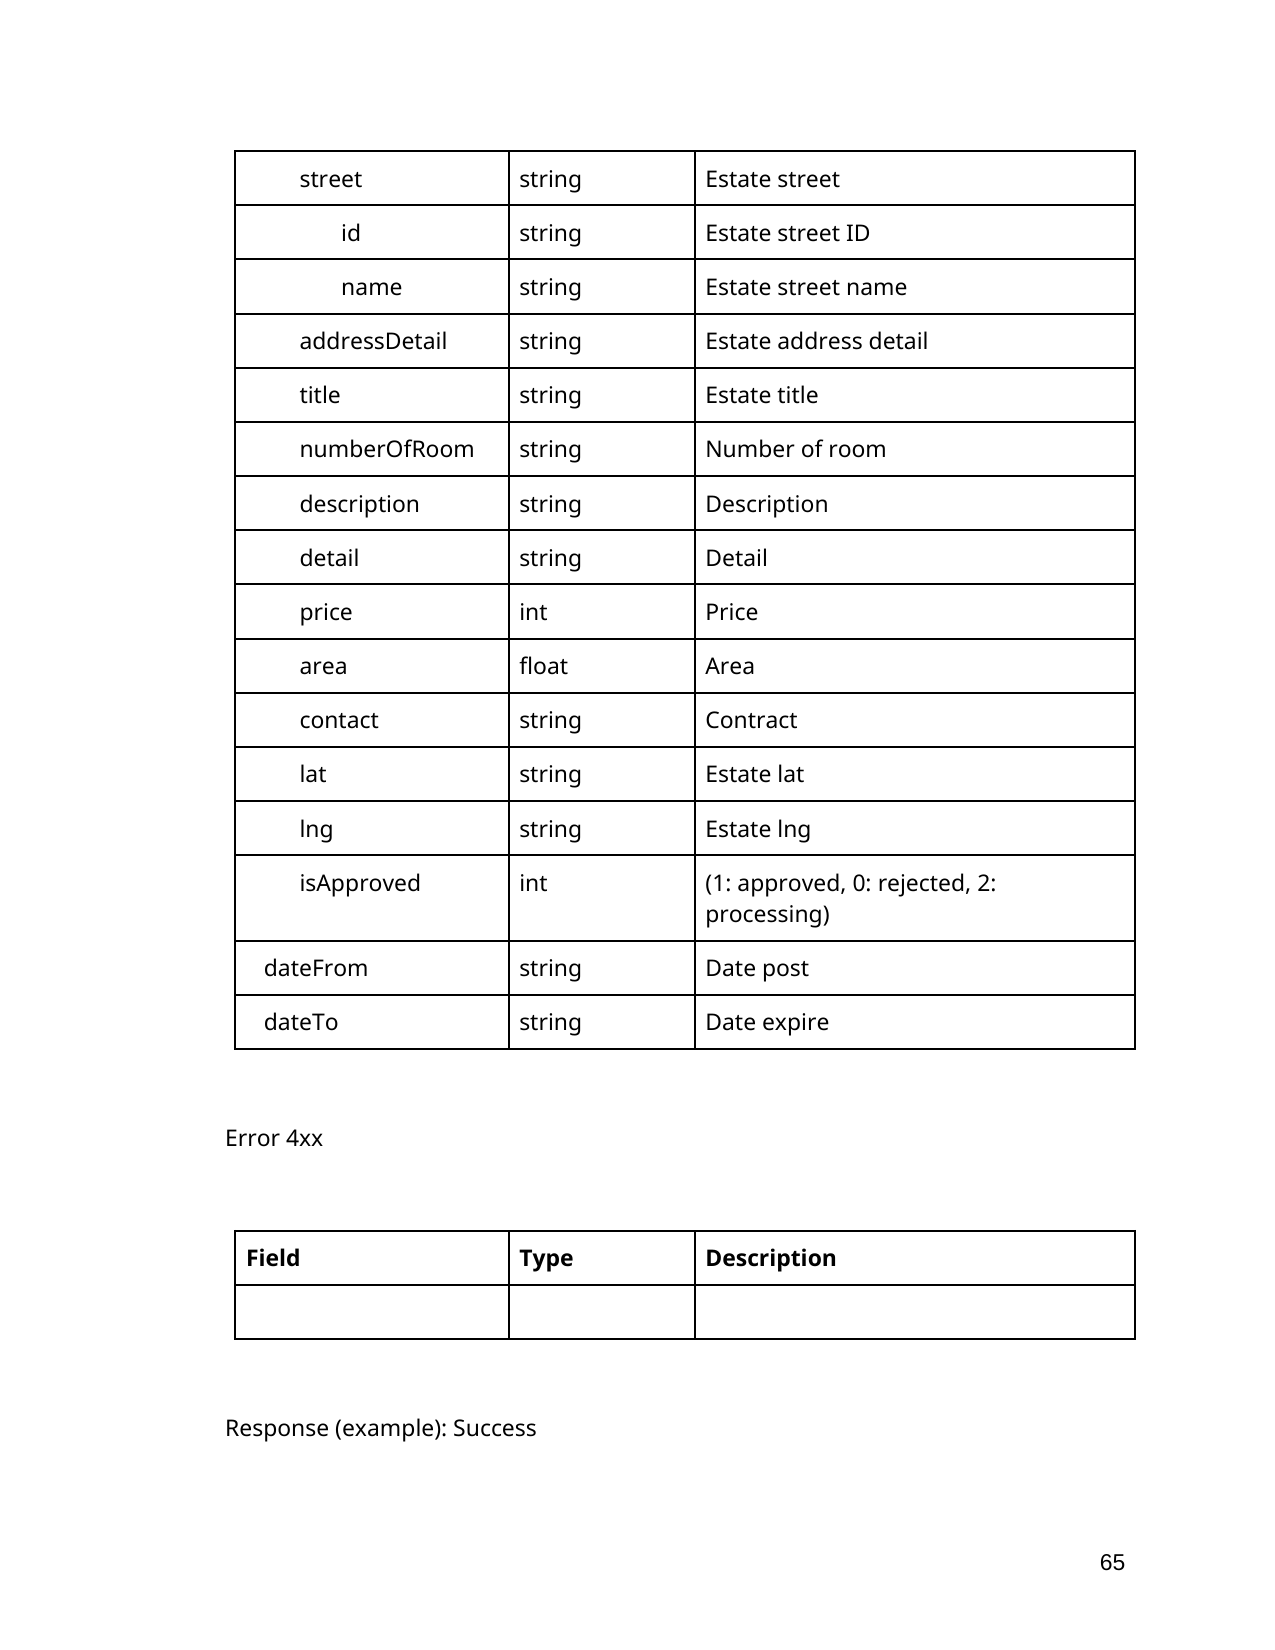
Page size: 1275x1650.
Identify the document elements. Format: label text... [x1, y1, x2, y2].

table_cell dateTo [236, 996, 508, 1048]
table_cell lng [236, 802, 508, 854]
table_cell contact [236, 694, 508, 746]
table_cell isApproved [236, 856, 508, 939]
table_cell int [510, 856, 694, 939]
text Error 4xx [225, 1122, 1125, 1153]
table_cell Number of room [696, 423, 1134, 475]
table_cell addressDetail [236, 315, 508, 367]
table_cell string [510, 477, 694, 529]
table_cell string [510, 315, 694, 367]
table_cell Estate street name [696, 260, 1134, 312]
table_cell Area [696, 640, 1134, 692]
table_cell int [510, 585, 694, 637]
table_cell Estate street ID [696, 206, 1134, 258]
text Response (example): Success [225, 1412, 1125, 1443]
table_cell lat [236, 748, 508, 800]
table_cell Price [696, 585, 1134, 637]
table_cell price [236, 585, 508, 637]
table_cell Estate lat [696, 748, 1134, 800]
table_cell title [236, 369, 508, 421]
table_cell string [510, 942, 694, 994]
table_cell Estate title [696, 369, 1134, 421]
table_cell [510, 1286, 694, 1338]
table_cell Description [696, 477, 1134, 529]
table_cell Date post [696, 942, 1134, 994]
table_cell Date expire [696, 996, 1134, 1048]
table_header Description [696, 1232, 1134, 1284]
table_header Type [510, 1232, 694, 1284]
table_cell area [236, 640, 508, 692]
table_cell string [510, 152, 694, 204]
table_cell [236, 1286, 508, 1338]
table_cell (1: approved, 0: rejected, 2: processing) [696, 856, 1134, 939]
table_cell id [236, 206, 508, 258]
table_cell detail [236, 531, 508, 583]
table_cell string [510, 531, 694, 583]
table_cell string [510, 260, 694, 312]
table_cell dateFrom [236, 942, 508, 994]
table_cell Detail [696, 531, 1134, 583]
table_cell [696, 1286, 1134, 1338]
table_cell string [510, 423, 694, 475]
table_cell Contract [696, 694, 1134, 746]
table_cell name [236, 260, 508, 312]
table_cell string [510, 802, 694, 854]
table_cell string [510, 369, 694, 421]
table_cell Estate address detail [696, 315, 1134, 367]
table_cell string [510, 748, 694, 800]
table_cell numberOfRoom [236, 423, 508, 475]
table_cell street [236, 152, 508, 204]
table_cell string [510, 694, 694, 746]
table_cell Estate street [696, 152, 1134, 204]
table_cell float [510, 640, 694, 692]
table_cell string [510, 996, 694, 1048]
table_header Field [236, 1232, 508, 1284]
table_cell description [236, 477, 508, 529]
table_cell Estate lng [696, 802, 1134, 854]
table_cell string [510, 206, 694, 258]
